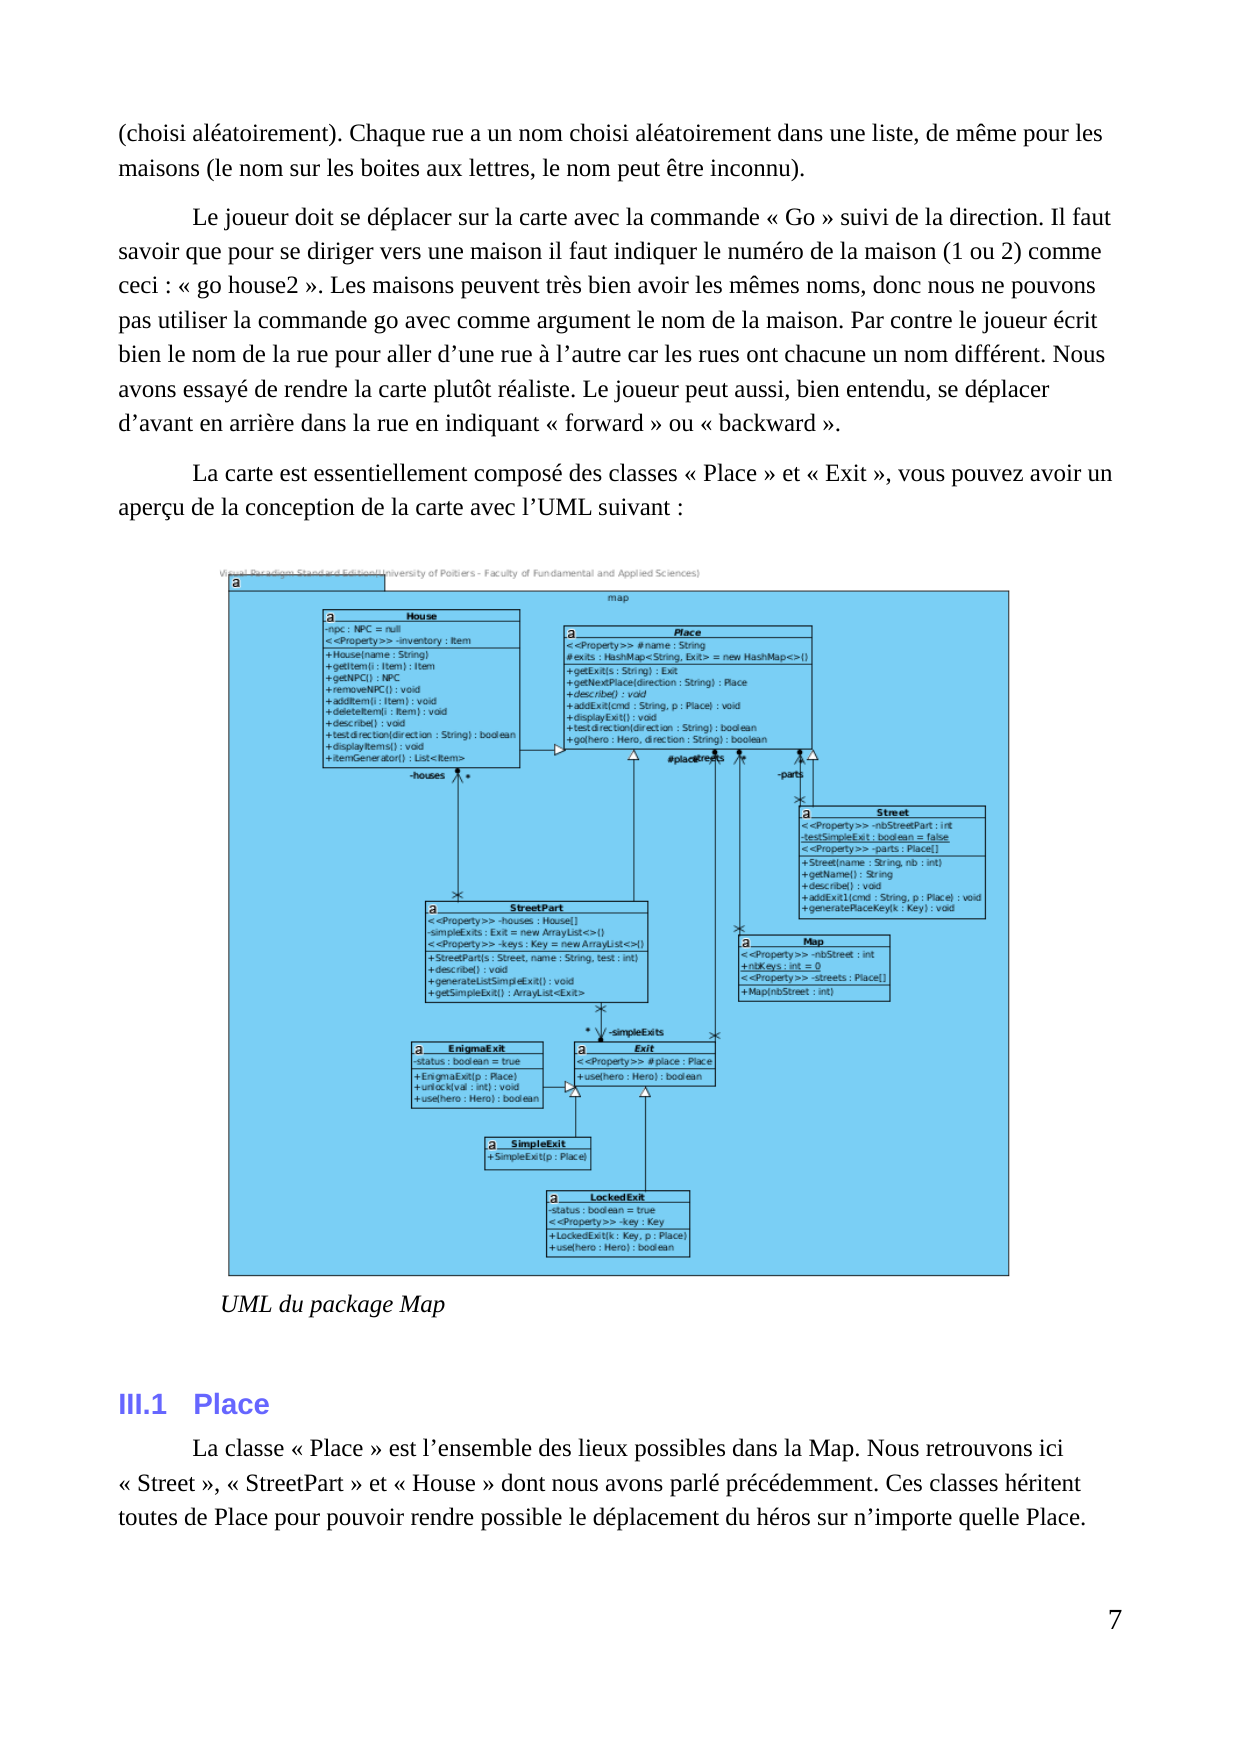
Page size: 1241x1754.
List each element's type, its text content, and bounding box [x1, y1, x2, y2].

text La classe « Place » est l’ensemble des lieux possibles dans la Map. Nous retrouvons ici « Street », « StreetPart » et « House » dont nous avons parlé précédemment. Ces classes héritent toutes de Place pour pouvoir rendre possible le déplacement du héros sur n’importe quelle Place. [118, 1433, 1122, 1531]
text Le joueur doit se déplacer sur la carte avec la commande « Go » suivi de la direction. Il faut savoir que pour se diriger vers une maison il faut indiquer le numéro de la maison (1 ou 2) comme ceci : « go house2 ». Les maisons peuvent très bien avoir les mêmes noms, donc nous ne pouvons pas utiliser la commande go avec comme argument le nom de la maison. Par contre le joueur écrit bien le nom de la rue pour aller d’une rue à l’autre car les rues ont chacune un nom différent. Nous avons essayé de rendre la carte plutôt réaliste. Le joueur peut aussi, bien entendu, se déplacer d’avant en arrière dans la rue en indiquant « forward » ou « backward ». [118, 202, 1122, 437]
text La carte est essentiellement composé des classes « Place » et « Exit », vous pouvez avoir un aperçu de la conception de la carte avec l’UML suivant : [118, 458, 1122, 521]
subtitle Place [118, 1387, 1122, 1421]
text UML du package Map [220, 1289, 1020, 1318]
text (choisi aléatoirement). Chaque rue a un nom choisi aléatoirement dans une liste, de même pour les maisons (le nom sur les boites aux lettres, le nom peut être inconnu). [118, 118, 1122, 181]
picture [219, 565, 1021, 1289]
